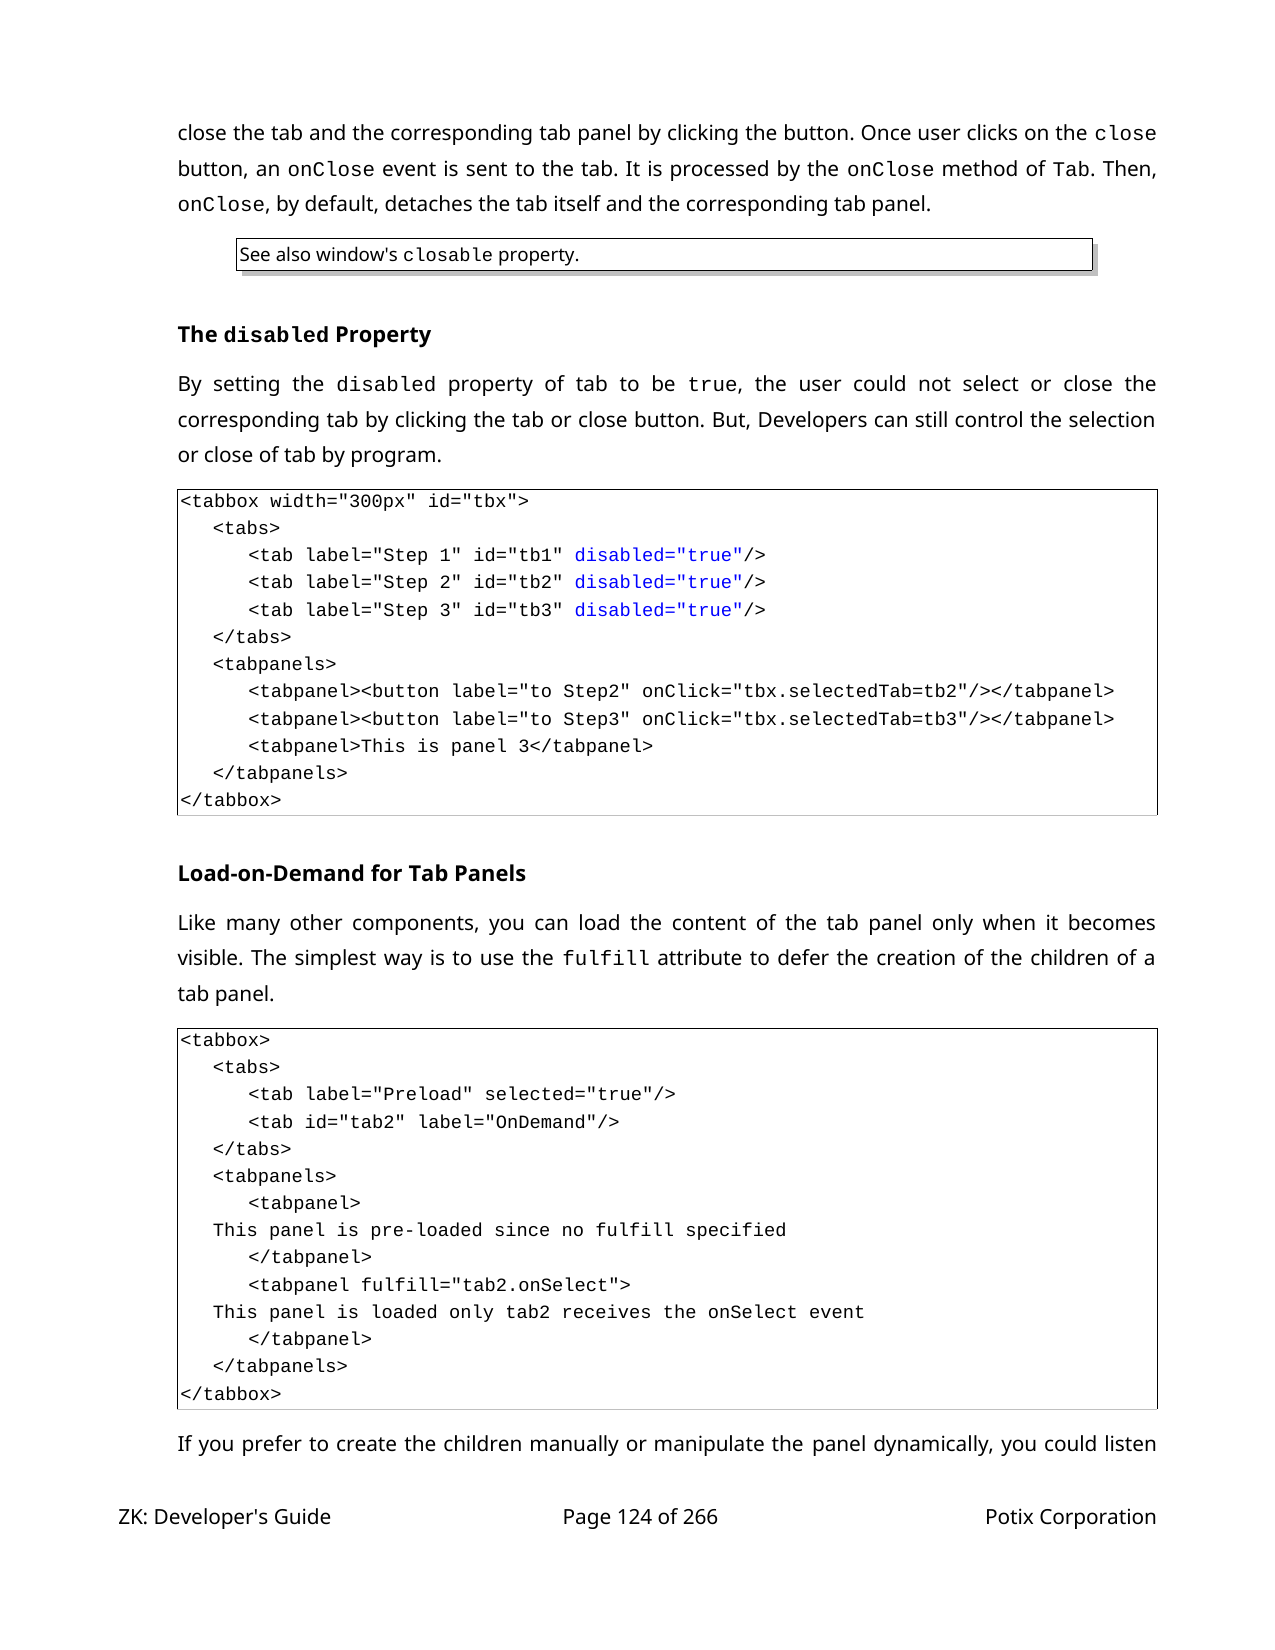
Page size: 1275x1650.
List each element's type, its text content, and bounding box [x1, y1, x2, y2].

text <tabpanels> [178, 652, 1157, 676]
text If you prefer to create the children manually or manipulate the panel dynamically, you could listen [177, 1429, 1157, 1457]
text <tabs> [178, 1055, 1157, 1079]
text This panel is loaded only tab2 receives the onSelect event [178, 1300, 1157, 1324]
text See also window's closable property. [237, 239, 1092, 270]
text Like many other components, you can load the content of the tab panel only when it becomes visible. The simplest way is to use the fulfill attribute to defer the creation of the children of a tab panel. [177, 908, 1157, 1007]
text <tabpanel> [178, 1191, 1157, 1215]
text </tabpanel> [178, 1327, 1157, 1351]
text <tabbox width="300px" id="tbx"> [178, 490, 1157, 513]
text <tab label="Step 2" id="tb2" disabled="true"/> [178, 570, 1157, 595]
text <tabpanel fulfill="tab2.onSelect"> [178, 1273, 1157, 1297]
text <tab label="Preload" selected="true"/> [178, 1082, 1157, 1107]
text </tabs> [178, 1137, 1157, 1161]
text </tabpanels> [178, 1354, 1157, 1378]
subtitle Load-on-Demand for Tab Panels [177, 858, 1157, 888]
text This panel is pre-loaded since no fulfill specified [178, 1218, 1157, 1242]
text </tabpanel> [178, 1245, 1157, 1270]
text <tabpanels> [178, 1164, 1157, 1188]
text </tabpanels> [178, 761, 1157, 785]
text <tabpanel>This is panel 3</tabpanel> [178, 733, 1157, 758]
text <tab label="Step 3" id="tb3" disabled="true"/> [178, 598, 1157, 622]
text <tabs> [178, 516, 1157, 540]
text <tabpanel><button label="to Step2" onClick="tbx.selectedTab=tb2"/></tabpanel> [178, 679, 1157, 703]
text </tabbox> [178, 1381, 1157, 1409]
text <tabpanel><button label="to Step3" onClick="tbx.selectedTab=tb3"/></tabpanel> [178, 706, 1157, 731]
text By setting the disabled property of tab to be true, the user could not select or close the corresponding tab by clicking the tab or close button. But, Developers can still control the selection or close of tab by program. [177, 369, 1157, 468]
text <tab id="tab2" label="OnDemand"/> [178, 1109, 1157, 1134]
text </tabs> [178, 625, 1157, 649]
subtitle The disabled Property [177, 318, 1157, 349]
text close the tab and the corresponding tab panel by clicking the button. Once user clicks on the close button, an onClose event is sent to the tab. It is processed by the onClose method of Tab. Then, onClose, by default, detaches the tab itself and the corresponding tab panel. [177, 118, 1157, 218]
text <tabbox> [178, 1029, 1157, 1052]
text </tabbox> [178, 788, 1157, 815]
text <tab label="Step 1" id="tb1" disabled="true"/> [178, 543, 1157, 567]
